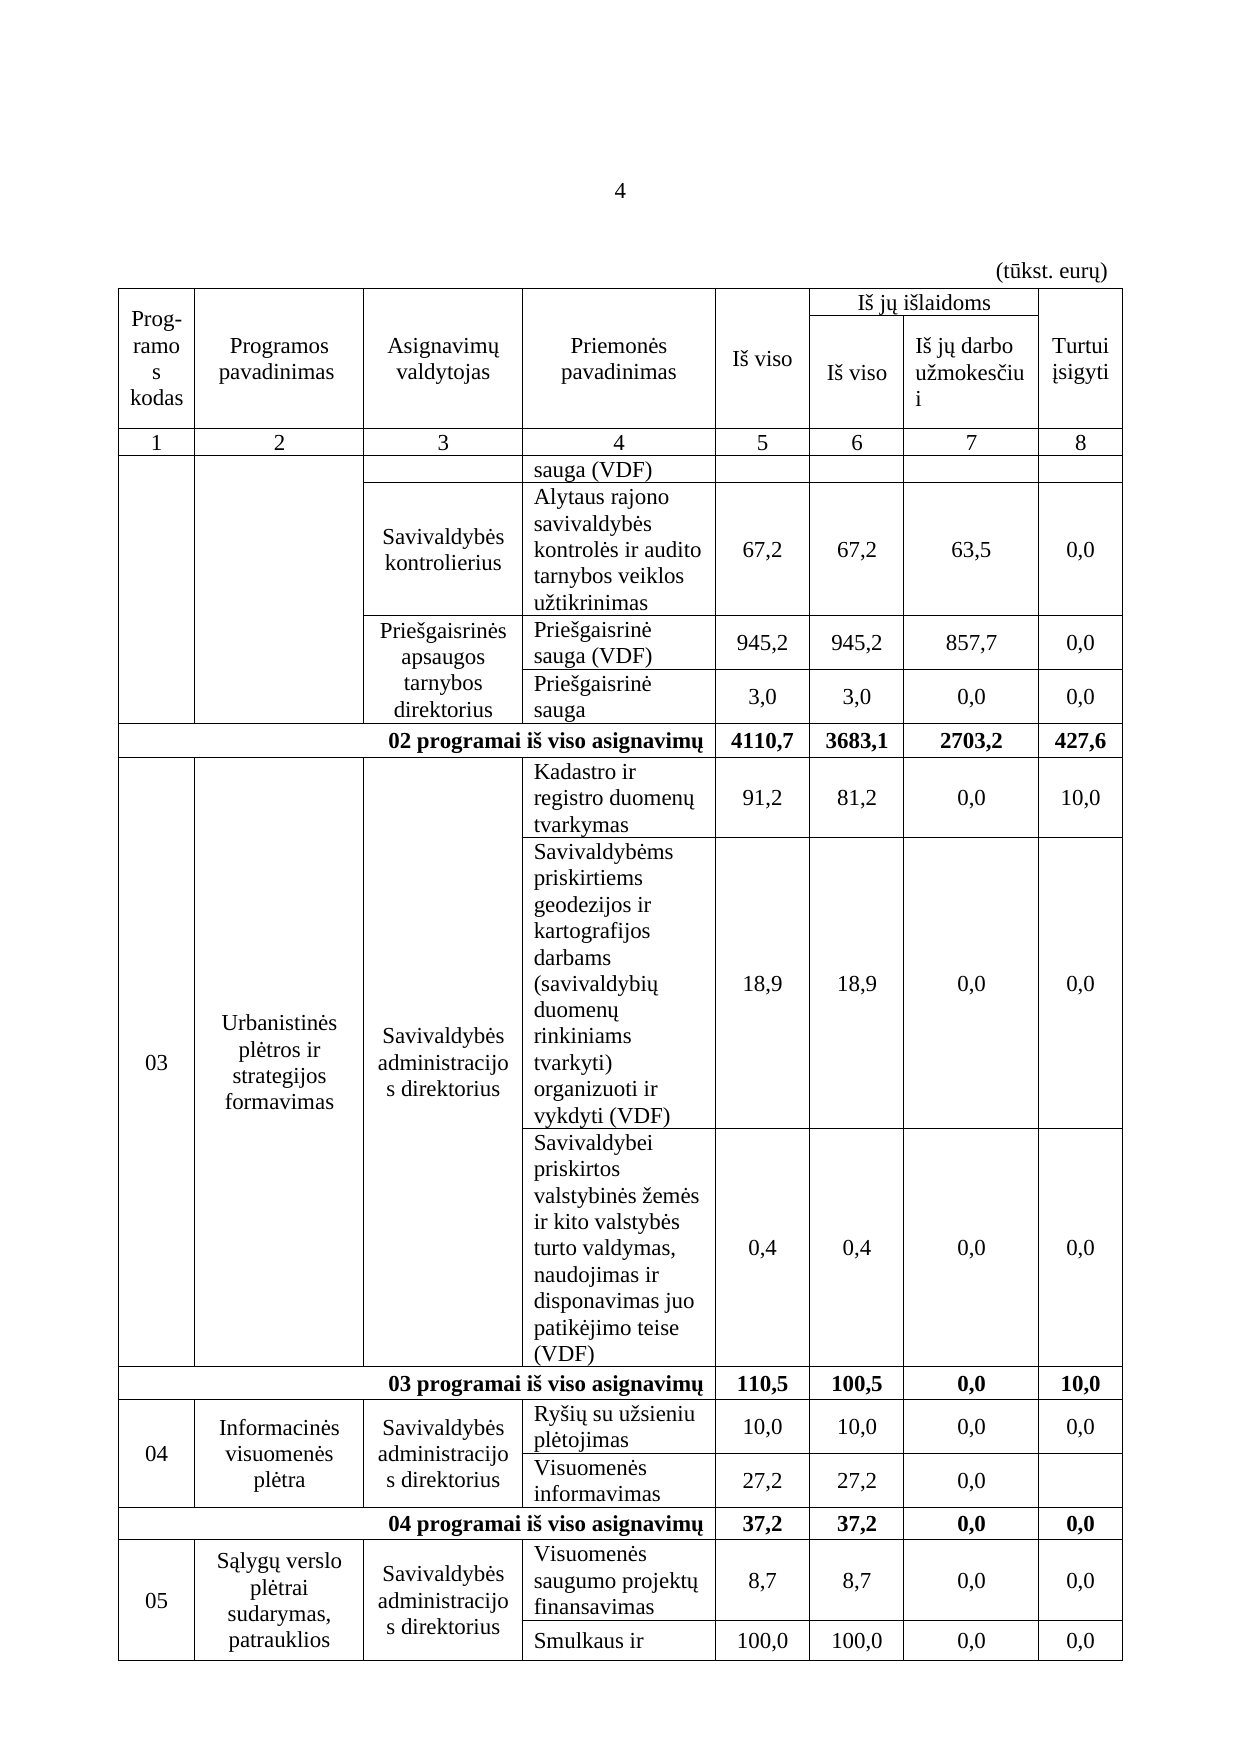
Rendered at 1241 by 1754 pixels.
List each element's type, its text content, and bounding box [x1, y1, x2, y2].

table_cell Savivaldybėms priskirtiems geodezijos ir kartografijos darbams (savivaldybių duomenų rinkiniams tvarkyti) organizuoti ir vykdyti (VDF) [523, 838, 715, 1128]
table_cell 945,2 [716, 616, 809, 669]
table_cell 0,0 [904, 1367, 1038, 1399]
table_cell Alytaus rajono savivaldybės kontrolės ir audito tarnybos veiklos užtikrinimas [523, 483, 715, 615]
table_cell Informacinės visuomenės plėtra [195, 1400, 363, 1507]
table_cell 4110,7 [716, 724, 809, 757]
table_cell 945,2 [810, 616, 903, 669]
table_cell 18,9 [810, 838, 903, 1128]
table_cell 3 [364, 429, 522, 455]
table_cell 0,4 [716, 1129, 809, 1366]
table_cell 05 [119, 1540, 194, 1660]
table_header [195, 253, 364, 288]
table_cell [716, 456, 809, 482]
table_cell Turtui įsigyti [1039, 289, 1122, 427]
table_cell 0,0 [904, 838, 1038, 1128]
table_cell 02 programai iš viso asignavimų [119, 724, 715, 757]
table_cell 1 [119, 429, 194, 455]
table_cell Visuomenės informavimas [523, 1454, 715, 1507]
table_cell Sąlygų verslo plėtrai sudarymas, patrauklios [195, 1540, 363, 1660]
table_cell 04 [119, 1400, 194, 1507]
table_cell Asignavimų valdytojas [364, 289, 522, 427]
table_cell 4 [523, 429, 715, 455]
table_cell 8,7 [716, 1540, 809, 1619]
table_cell [119, 456, 194, 723]
table_cell Priemonės pavadinimas [523, 289, 715, 427]
table_cell 37,2 [810, 1508, 903, 1539]
table_header [118, 253, 194, 288]
table_cell 0,0 [1039, 1400, 1122, 1453]
table_cell 0,0 [1039, 483, 1122, 615]
table_cell 3683,1 [810, 724, 903, 757]
table_cell [1039, 456, 1122, 482]
table_header [522, 253, 715, 288]
table_cell Programos pavadinimas [195, 289, 363, 427]
table_cell 2703,2 [904, 724, 1038, 757]
table_cell Savivaldybei priskirtos valstybinės žemės ir kito valstybės turto valdymas, naudojimas ir disponavimas juo patikėjimo teise (VDF) [523, 1129, 715, 1366]
table_cell 100,5 [810, 1367, 903, 1399]
table_cell Savivaldybės administracijos direktorius [364, 1400, 522, 1507]
table_cell 6 [810, 429, 903, 455]
table_cell 0,0 [1039, 1540, 1122, 1619]
table_cell Priešgaisrinės apsaugos tarnybos direktorius [364, 616, 522, 723]
table_cell Prog-ramos kodas [119, 289, 194, 427]
table_cell Priešgaisrinė sauga (VDF) [523, 616, 715, 669]
table_cell 27,2 [716, 1454, 809, 1507]
table_cell 5 [716, 429, 809, 455]
table_cell 427,6 [1039, 724, 1122, 757]
table_cell 8,7 [810, 1540, 903, 1619]
table_cell 8 [1039, 429, 1122, 455]
table_cell 0,0 [904, 1454, 1038, 1507]
table_header (tūkst. eurų) [904, 253, 1122, 288]
table_cell Iš viso [810, 316, 903, 427]
table_cell Iš viso [716, 289, 809, 427]
table_cell 18,9 [716, 838, 809, 1128]
table_cell 10,0 [716, 1400, 809, 1453]
table_cell 7 [904, 429, 1038, 455]
table_cell Priešgaisrinė sauga [523, 670, 715, 723]
table_cell Savivaldybės administracijos direktorius [364, 1540, 522, 1660]
table_cell 3,0 [810, 670, 903, 723]
table_cell 0,0 [904, 758, 1038, 837]
table_cell 10,0 [1039, 758, 1122, 837]
table_cell 100,0 [716, 1621, 809, 1660]
table_cell Savivaldybės administracijos direktorius [364, 758, 522, 1366]
table_cell 0,0 [1039, 670, 1122, 723]
table_cell 04 programai iš viso asignavimų [119, 1508, 715, 1539]
table_cell 3,0 [716, 670, 809, 723]
table_cell 27,2 [810, 1454, 903, 1507]
table_cell Kadastro ir registro duomenų tvarkymas [523, 758, 715, 837]
table_header [810, 253, 904, 288]
table_cell 0,0 [904, 1400, 1038, 1453]
table_cell 0,0 [904, 1129, 1038, 1366]
table_cell 0,0 [1039, 616, 1122, 669]
table_cell Visuomenės saugumo projektų finansavimas [523, 1540, 715, 1619]
table_header [715, 253, 809, 288]
table_cell 03 programai iš viso asignavimų [119, 1367, 715, 1399]
table_cell 110,5 [716, 1367, 809, 1399]
table_cell 0,0 [904, 670, 1038, 723]
table_header [364, 253, 522, 288]
table_cell 67,2 [810, 483, 903, 615]
table_cell Ryšių su užsieniu plėtojimas [523, 1400, 715, 1453]
table_cell 0,0 [904, 1540, 1038, 1619]
table_cell 0,0 [904, 1508, 1038, 1539]
table_cell Savivaldybės kontrolierius [364, 483, 522, 615]
table_cell 0,0 [1039, 838, 1122, 1128]
table_cell Iš jų išlaidoms [810, 289, 1038, 315]
table_cell 857,7 [904, 616, 1038, 669]
table_cell 0,0 [1039, 1508, 1122, 1539]
table_cell 2 [195, 429, 363, 455]
table_cell 91,2 [716, 758, 809, 837]
table_cell [364, 456, 522, 482]
table_cell 10,0 [1039, 1367, 1122, 1399]
table_cell Urbanistinės plėtros ir strategijos formavimas [195, 758, 363, 1366]
table_cell 10,0 [810, 1400, 903, 1453]
table_cell 03 [119, 758, 194, 1366]
table_cell [904, 456, 1038, 482]
table_cell [195, 456, 363, 723]
table_cell 0,4 [810, 1129, 903, 1366]
table_cell 0,0 [904, 1621, 1038, 1660]
table_cell [1039, 1454, 1122, 1507]
table_cell sauga (VDF) [523, 456, 715, 482]
table_cell [810, 456, 903, 482]
table_cell Smulkaus ir [523, 1621, 715, 1660]
table_cell 63,5 [904, 483, 1038, 615]
table_cell 0,0 [1039, 1129, 1122, 1366]
table_cell 0,0 [1039, 1621, 1122, 1660]
table_cell 67,2 [716, 483, 809, 615]
table_cell 81,2 [810, 758, 903, 837]
table_cell 100,0 [810, 1621, 903, 1660]
table_cell Iš jų darbo užmokesčiui [904, 316, 1038, 427]
table_cell 37,2 [716, 1508, 809, 1539]
